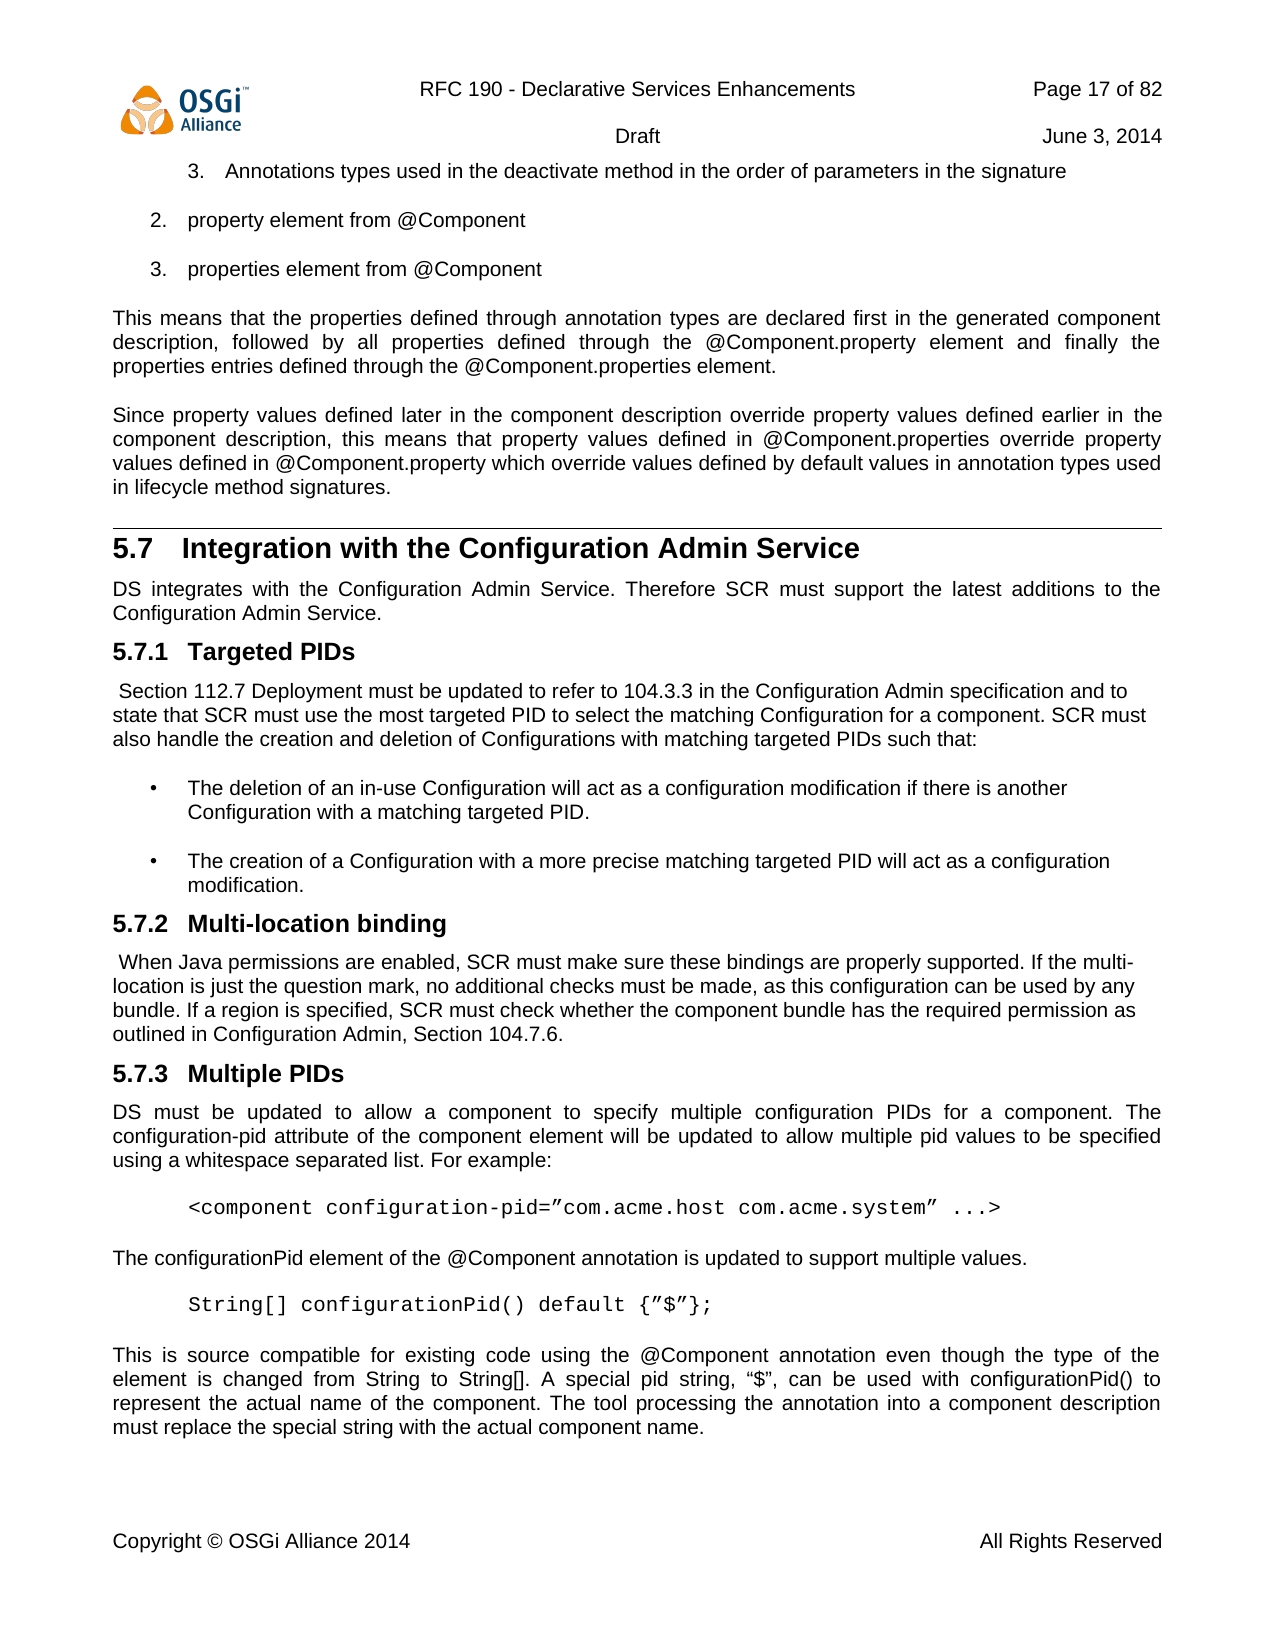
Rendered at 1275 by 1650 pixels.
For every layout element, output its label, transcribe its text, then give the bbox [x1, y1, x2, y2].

text This is source compatible for existing code using the @Component annotation even though the type of the element is changed from String to String[]. A special pid string, “$”, can be used with configurationPid() to represent the actual name of the component. The tool processing the annotation into a component description must replace the special string with the actual component name. [112, 1343, 1162, 1439]
list The deletion of an in-use Configuration will act as a configuration modification if there is another Configuration with a matching targeted PID. [150, 775, 1162, 823]
list The creation of a Configuration with a more precise matching targeted PID will act as a configuration modification. [150, 848, 1162, 896]
text String[] configurationPid() default {”$”}; [188, 1294, 1162, 1318]
text DS must be updated to allow a component to specify multiple configuration PIDs for a component. The configuration-pid attribute of the component element will be updated to allow multiple pid values to be specified using a whitespace separated list. For example: [112, 1100, 1162, 1172]
subtitle Integration with the Configuration Admin Service [112, 529, 1162, 564]
text Section 112.7 Deployment must be updated to refer to 104.3.3 in the Configuration Admin specification and to state that SCR must use the most targeted PID to select the matching Configuration for a component. SCR must also handle the creation and deletion of Configurations with matching targeted PIDs such that: [112, 678, 1162, 750]
text This means that the properties defined through annotation types are declared first in the generated component description, followed by all properties defined through the @Component.property element and finally the properties entries defined through the @Component.properties element. [112, 306, 1162, 378]
text <component configuration-pid=”com.acme.host com.acme.system” ...> [188, 1197, 1162, 1220]
subtitle Targeted PIDs [112, 637, 1162, 666]
subtitle Multiple PIDs [112, 1058, 1162, 1087]
list Annotations types used in the deactivate method in the order of parameters in the signature [187, 159, 1162, 183]
list property element from @Component [150, 208, 1162, 232]
picture [113, 78, 257, 142]
subtitle Multi-location binding [112, 909, 1162, 938]
list properties element from @Component [150, 257, 1162, 281]
text DS integrates with the Configuration Admin Service. Therefore SCR must support the latest additions to the Configuration Admin Service. [112, 577, 1162, 625]
text The configurationPid element of the @Component annotation is updated to support multiple values. [112, 1245, 1162, 1269]
text Since property values defined later in the component description override property values defined earlier in the component description, this means that property values defined in @Component.properties override property values defined in @Component.property which override values defined by default values in annotation types used in lifecycle method signatures. [112, 403, 1162, 498]
text When Java permissions are enabled, SCR must make sure these bindings are properly supported. If the multi-location is just the question mark, no additional checks must be made, as this configuration can be used by any bundle. If a region is specified, SCR must check whether the component bundle has the required permission as outlined in Configuration Admin, Section 104.7.6. [112, 950, 1162, 1046]
